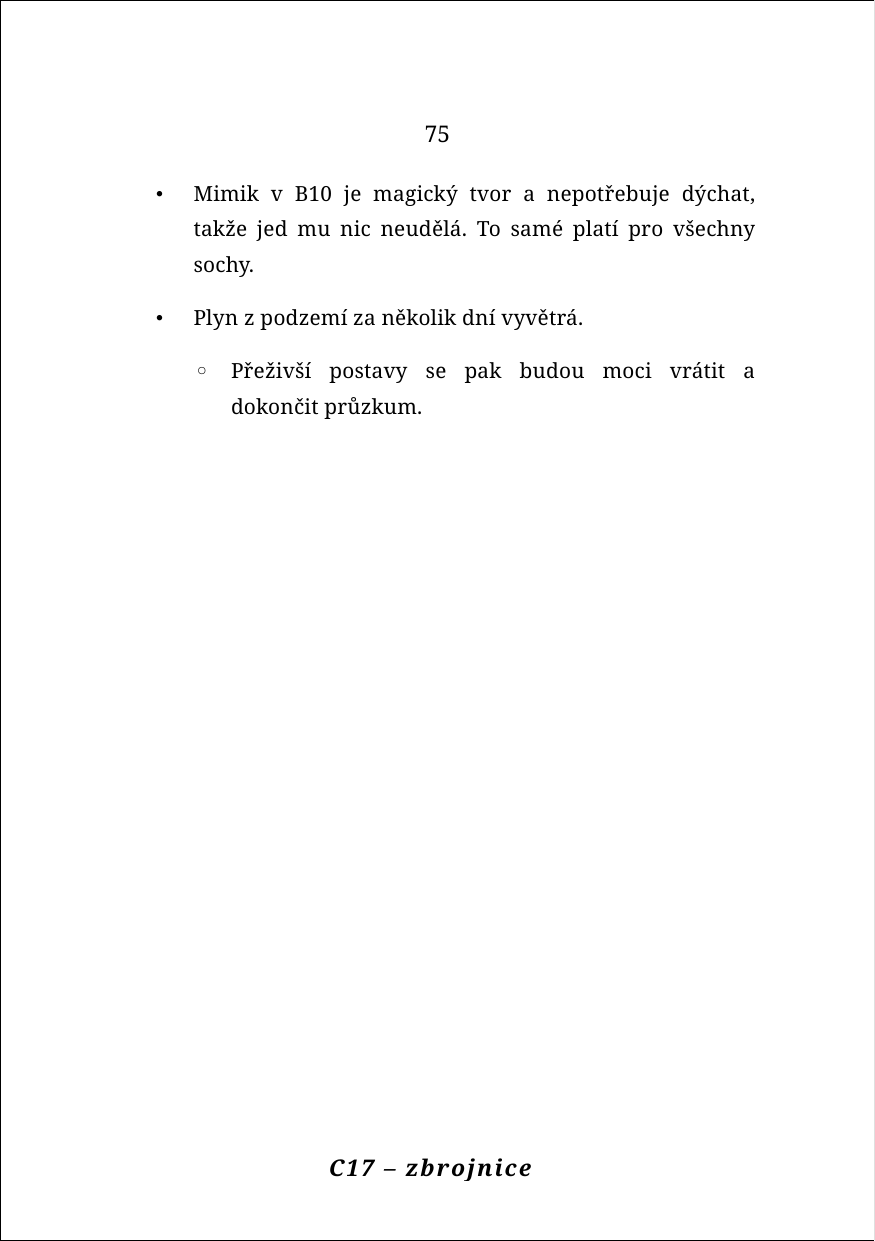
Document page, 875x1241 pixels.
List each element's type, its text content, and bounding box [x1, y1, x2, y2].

list Plyn z podzemí za několik dní vyvětrá. [156, 303, 756, 332]
list Mimik v B10 je magický tvor a nepotřebuje dýchat, takže jed mu nic neudělá. To samé platí pro všechny sochy. [156, 179, 756, 278]
list Přeživší postavy se pak budou moci vrátit a dokončit průzkum. [193, 356, 756, 420]
